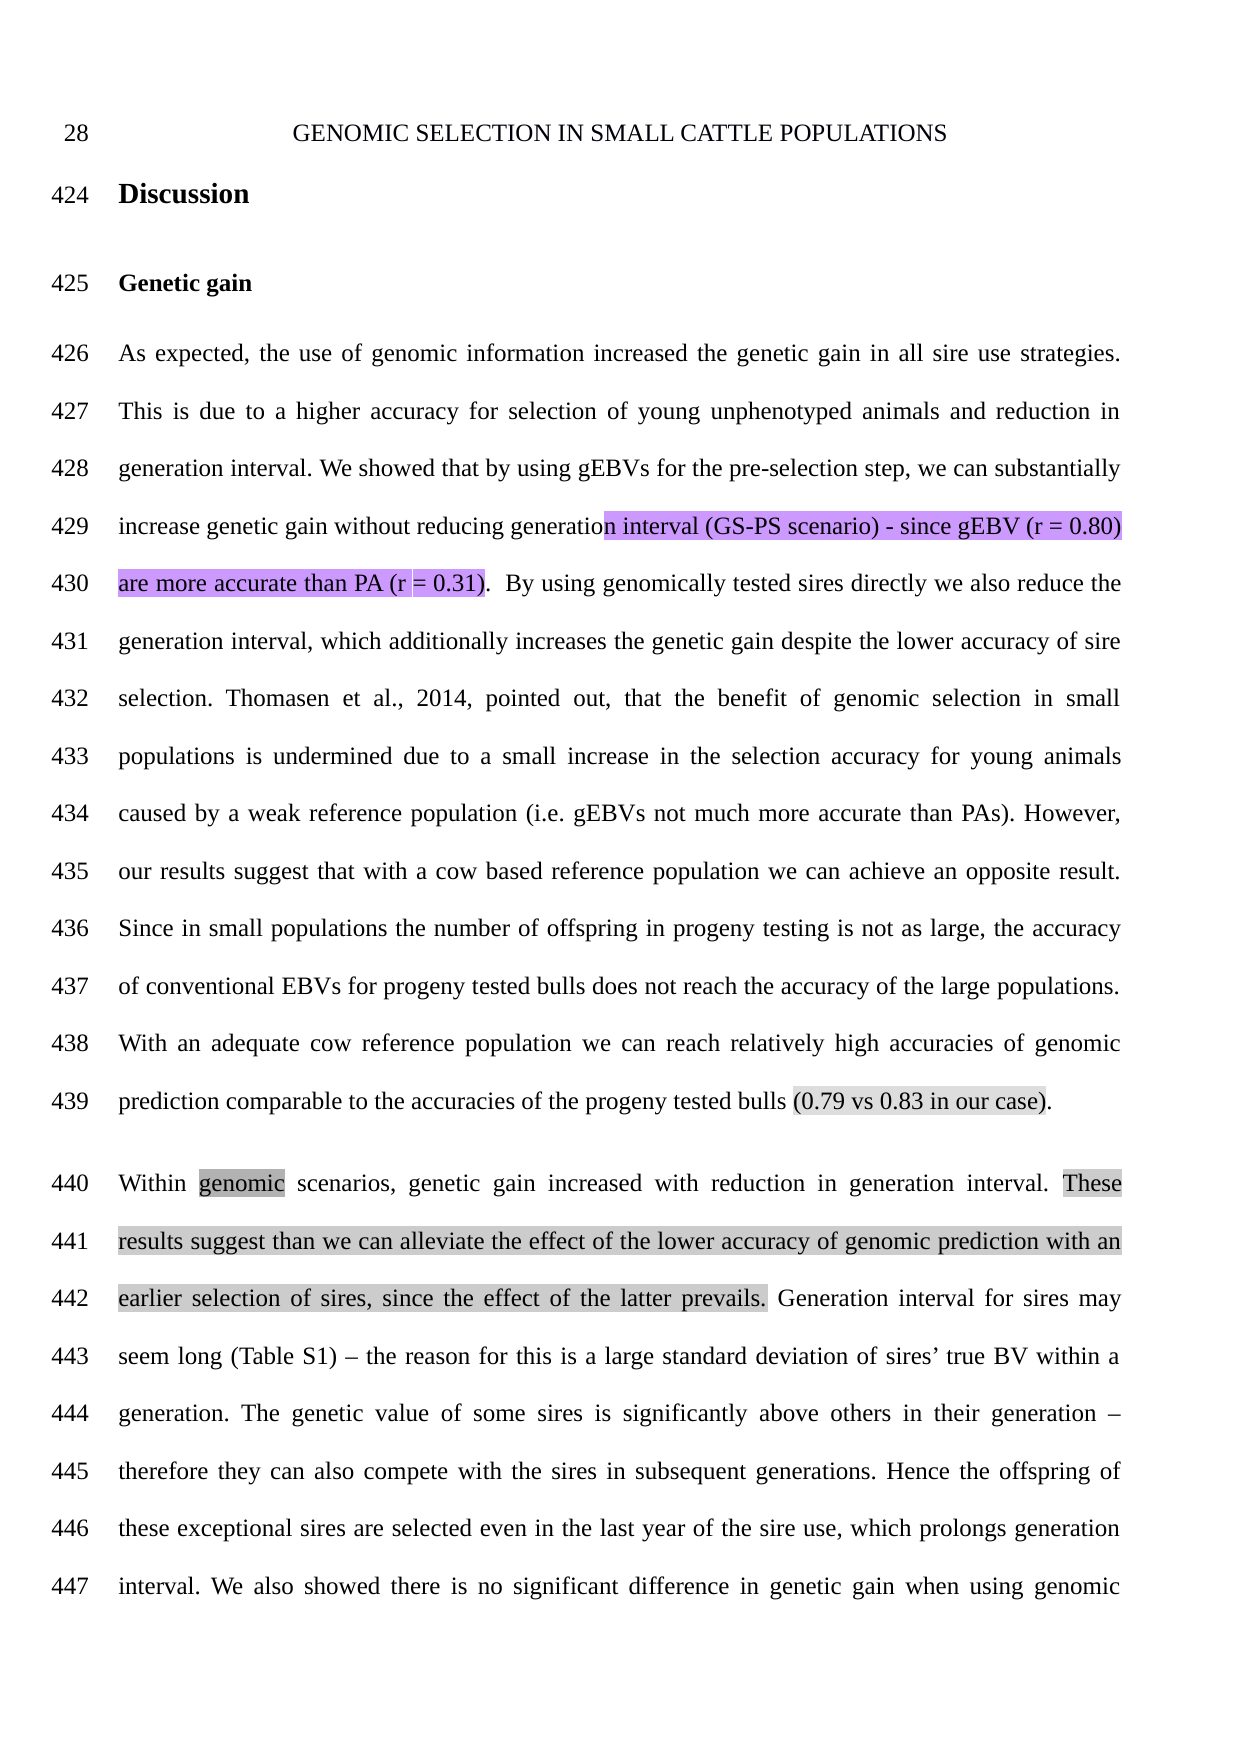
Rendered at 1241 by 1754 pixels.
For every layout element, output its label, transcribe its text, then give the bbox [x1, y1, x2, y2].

text Within genomic scenarios, genetic gain increased with reduction in generation interval. These results suggest than we can alleviate the effect of the lower accuracy of genomic prediction with an earlier selection of sires, since the effect of the latter prevails. Generation interval for sires may seem long (Table S1) – the reason for this is a large standard deviation of sires’ true BV within a generation. The genetic value of some sires is significantly above others in their generation – therefore they can also compete with the sires in subsequent generations. Hence the offspring of these exceptional sires are selected even in the last year of the sire use, which prolongs generation interval. We also showed there is no significant difference in genetic gain when using genomic [118, 1168, 1122, 1600]
subtitle Discussion [118, 176, 1122, 210]
text As expected, the use of genomic information increased the genetic gain in all sire use strategies. This is due to a higher accuracy for selection of young unphenotyped animals and reduction in generation interval. We showed that by using gEBVs for the pre-selection step, we can substantially increase genetic gain without reducing generation interval (GS-PS scenario) - since gEBV (r = 0.80) are more accurate than PA (r = 0.31). By using genomically tested sires directly we also reduce the generation interval, which additionally increases the genetic gain despite the lower accuracy of sire selection. Thomasen et al., 2014, pointed out, that the benefit of genomic selection in small populations is undermined due to a small increase in the selection accuracy for young animals caused by a weak reference population (i.e. gEBVs not much more accurate than PAs). However, our results suggest that with a cow based reference population we can achieve an opposite result. Since in small populations the number of offspring in progeny testing is not as large, the accuracy of conventional EBVs for progeny tested bulls does not reach the accuracy of the large populations. With an adequate cow reference population we can reach relatively high accuracies of genomic prediction comparable to the accuracies of the progeny tested bulls (0.79 vs 0.83 in our case). [118, 338, 1122, 1115]
subtitle Genetic gain [118, 268, 1122, 297]
